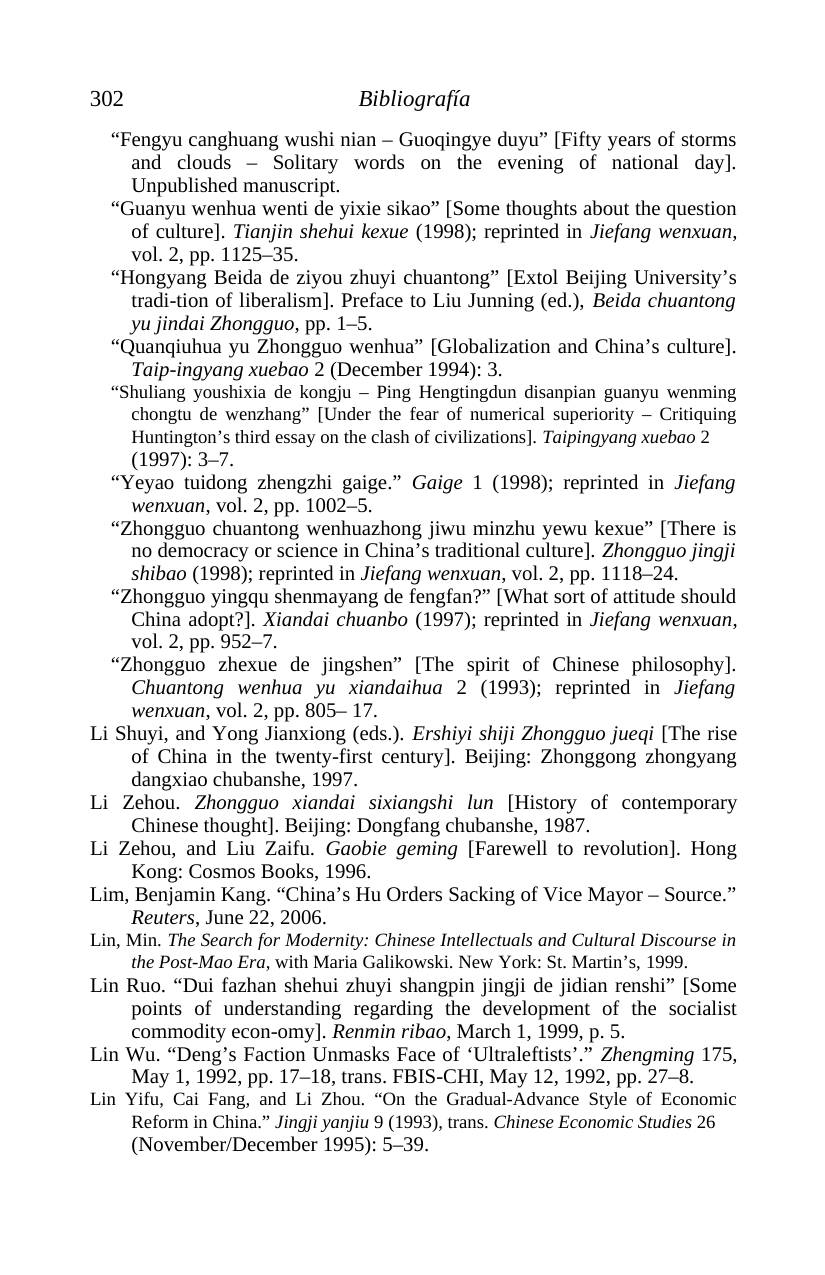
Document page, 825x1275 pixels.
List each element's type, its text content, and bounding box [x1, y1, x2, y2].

text “Zhongguo zhexue de jingshen” [The spirit of Chinese philosophy]. Chuantong wenhua yu xiandaihua 2 (1993); reprinted in Jiefang wenxuan, vol. 2, pp. 805– 17. [111, 653, 737, 722]
text Li Zehou. Zhongguo xiandai sixiangshi lun [History of contemporary Chinese thought]. Beijing: Dongfang chubanshe, 1987. [90, 791, 737, 837]
text “Quanqiuhua yu Zhongguo wenhua” [Globalization and China’s culture]. Taip-ingyang xuebao 2 (December 1994): 3. [111, 335, 737, 381]
text “Zhongguo yingqu shenmayang de fengfan?” [What sort of attitude should China adopt?]. Xiandai chuanbo (1997); reprinted in Jiefang wenxuan, vol. 2, pp. 952–7. [111, 585, 737, 653]
text “Hongyang Beida de ziyou zhuyi chuantong” [Extol Beijing University’s tradi-tion of liberalism]. Preface to Liu Junning (ed.), Beida chuantong yu jindai Zhongguo, pp. 1–5. [111, 266, 737, 335]
text 302 Bibliografía [89, 84, 737, 111]
text “Fengyu canghuang wushi nian – Guoqingye duyu” [Fifty years of storms and clouds – Solitary words on the evening of national day]. Unpublished manuscript. [111, 128, 737, 197]
text “Guanyu wenhua wenti de yixie sikao” [Some thoughts about the question of culture]. Tianjin shehui kexue (1998); reprinted in Jiefang wenxuan, vol. 2, pp. 1125–35. [111, 197, 737, 266]
text Lin, Min. The Search for Modernity: Chinese Intellectuals and Cultural Discourse in the Post-Mao Era, with Maria Galikowski. New York: St. Martin’s, 1999. [90, 929, 737, 973]
text “Zhongguo chuantong wenhuazhong jiwu minzhu yewu kexue” [There is no democracy or science in China’s traditional culture]. Zhongguo jingji shibao (1998); reprinted in Jiefang wenxuan, vol. 2, pp. 1118–24. [111, 517, 737, 585]
text (November/December 1995): 5–39. [131, 1134, 737, 1156]
text Reuters, June 22, 2006. [131, 906, 737, 929]
text Lin Wu. “Deng’s Faction Unmasks Face of ‘Ultraleftists’.” Zhengming 175, May 1, 1992, pp. 17–18, trans. FBIS-CHI, May 12, 1992, pp. 27–8. [90, 1043, 737, 1088]
text (1997): 3–7. [131, 448, 737, 471]
text Lin Ruo. “Dui fazhan shehui zhuyi shangpin jingji de jidian renshi” [Some points of understanding regarding the development of the socialist commodity econ-omy]. Renmin ribao, March 1, 1999, p. 5. [90, 974, 737, 1043]
text Lin Yifu, Cai Fang, and Li Zhou. “On the Gradual-Advance Style of Economic Reform in China.” Jingji yanjiu 9 (1993), trans. Chinese Economic Studies 26 [90, 1088, 737, 1133]
text “Shuliang youshixia de kongju – Ping Hengtingdun disanpian guanyu wenming chongtu de wenzhang” [Under the fear of numerical superiority – Critiquing Huntington’s third essay on the clash of civilizations]. Taipingyang xuebao 2 [111, 381, 737, 447]
text “Yeyao tuidong zhengzhi gaige.” Gaige 1 (1998); reprinted in Jiefang wenxuan, vol. 2, pp. 1002–5. [111, 471, 737, 517]
text Lim, Benjamin Kang. “China’s Hu Orders Sacking of Vice Mayor – Source.” [89, 883, 737, 906]
text Li Zehou, and Liu Zaifu. Gaobie geming [Farewell to revolution]. Hong Kong: Cosmos Books, 1996. [90, 837, 737, 883]
text Li Shuyi, and Yong Jianxiong (eds.). Ershiyi shiji Zhongguo jueqi [The rise of China in the twenty-first century]. Beijing: Zhonggong zhongyang dangxiao chubanshe, 1997. [90, 722, 737, 791]
